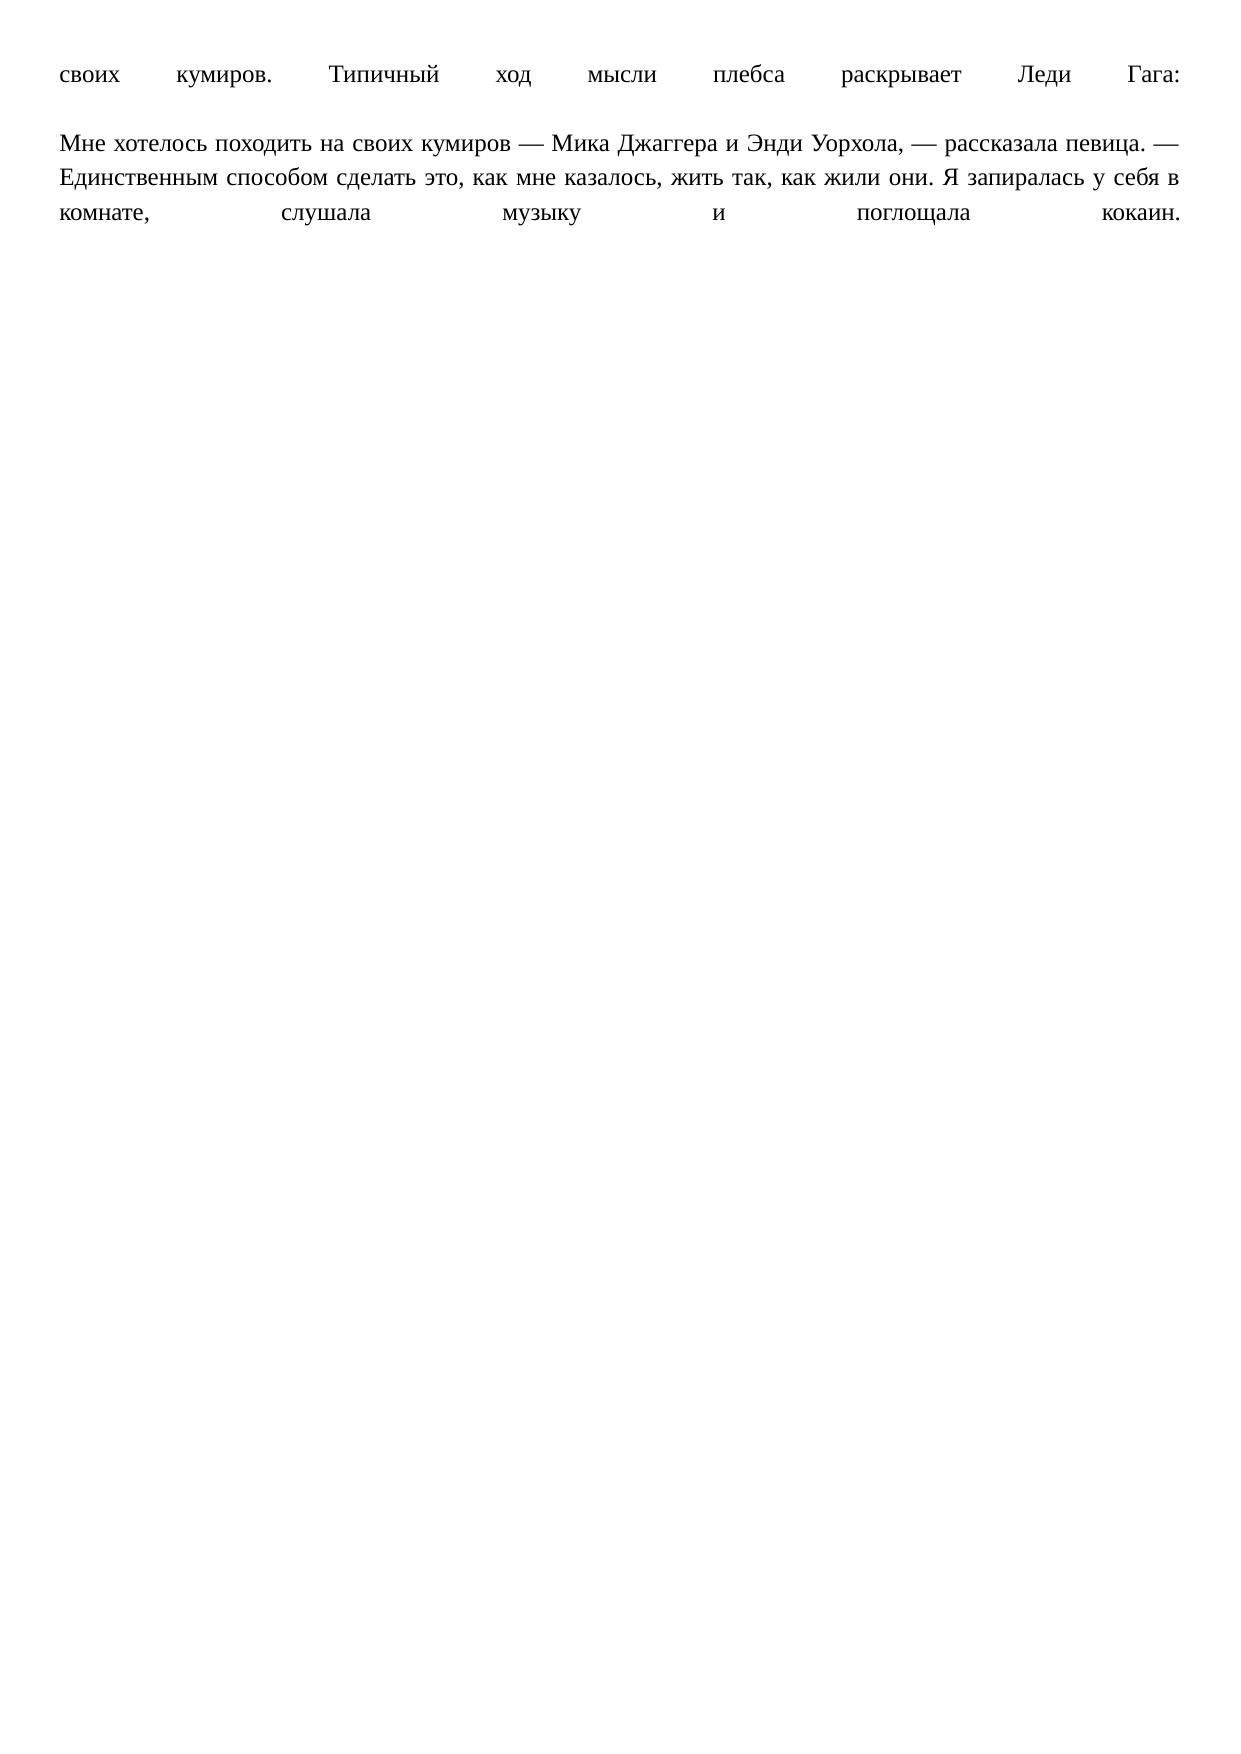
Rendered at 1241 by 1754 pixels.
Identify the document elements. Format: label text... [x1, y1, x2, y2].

text своих кумиров. Типичный ход мысли плебса раскрывает Леди Гага: Мне хотелось походить на своих кумиров — Мика Джаггера и Энди Уорхола, — рассказала певица. — Единственным способом сделать это, как мне казалось, жить так, как жили они. Я запиралась у себя в комнате, слушала музыку и поглощала кокаин. [59, 59, 1181, 295]
